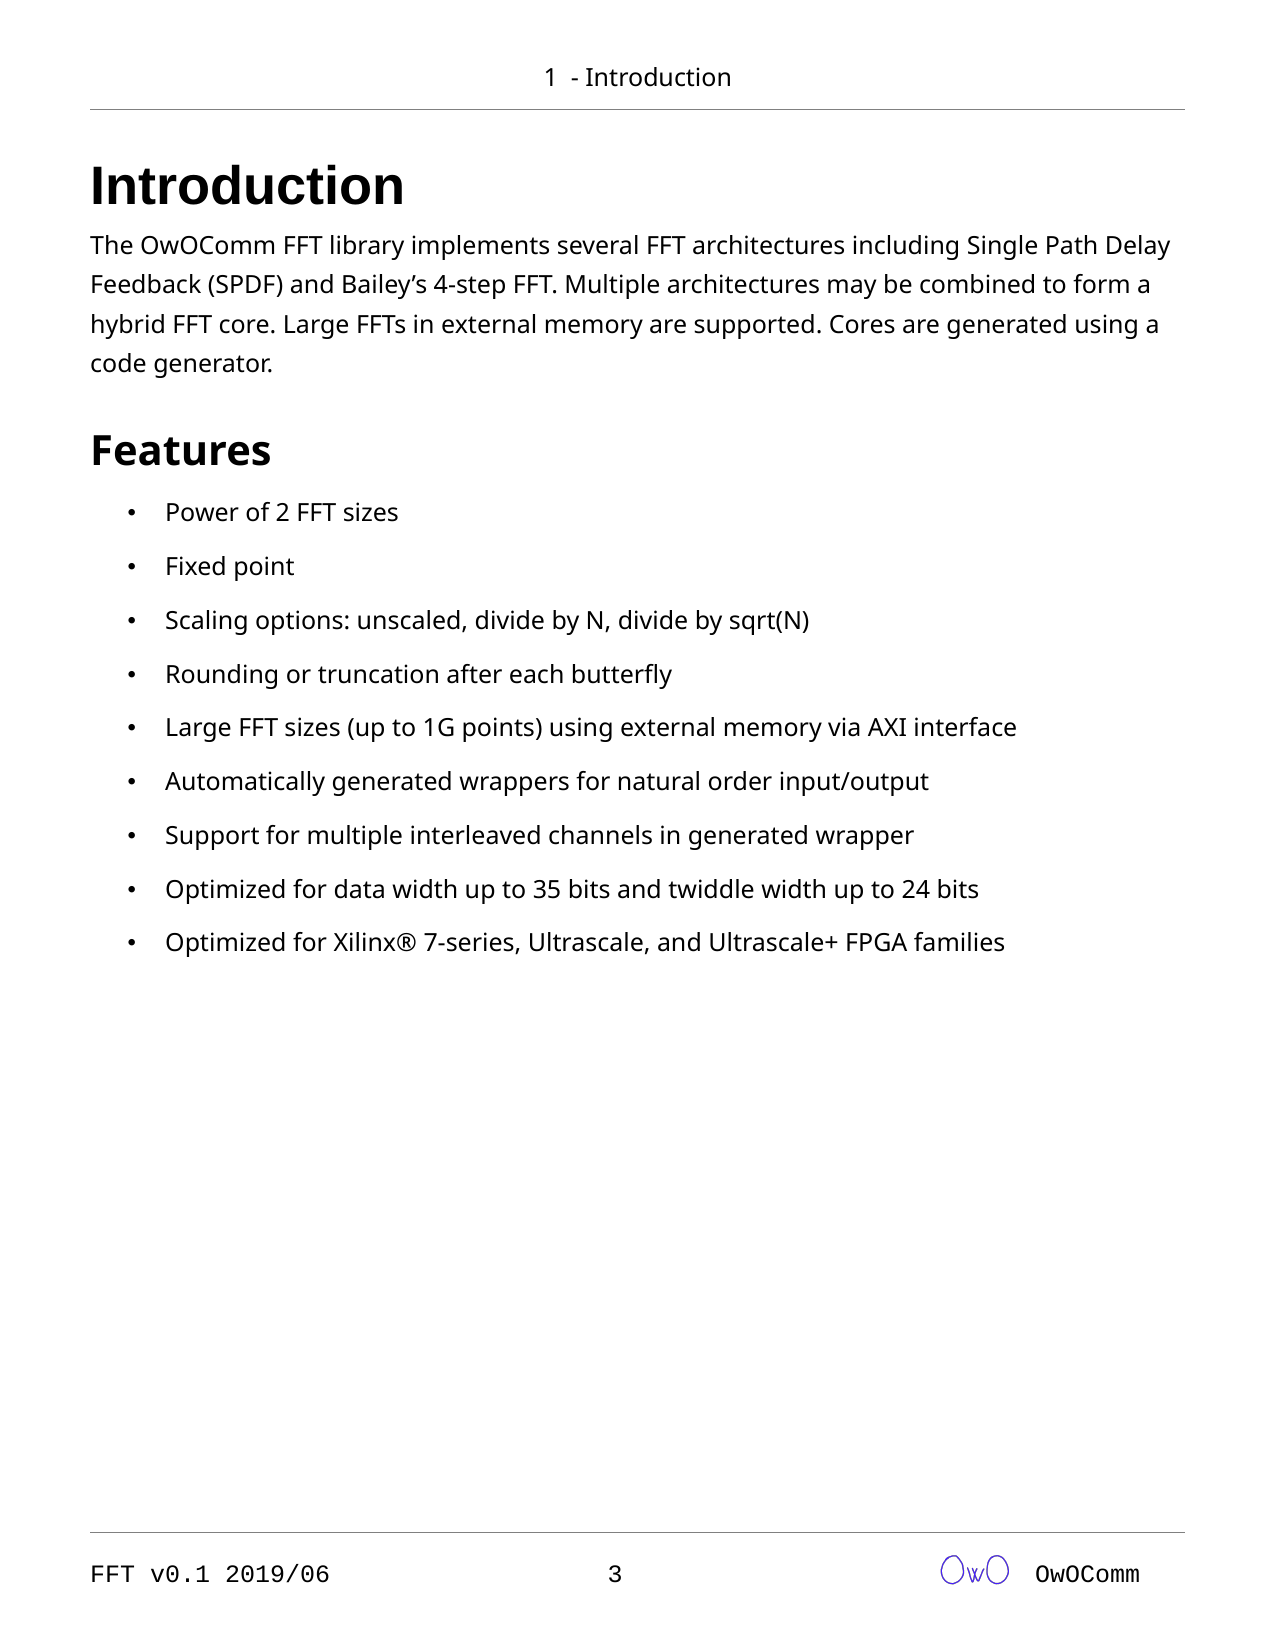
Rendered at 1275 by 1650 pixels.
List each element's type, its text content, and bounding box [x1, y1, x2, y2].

picture [932, 1541, 1021, 1595]
list Power of 2 FFT sizes [127, 495, 1185, 529]
list Support for multiple interleaved channels in generated wrapper [127, 818, 1185, 852]
list Rounding or truncation after each butterfly [127, 656, 1185, 690]
list Fixed point [127, 549, 1185, 583]
list Optimized for Xilinx® 7-series, Ultrascale, and Ultrascale+ FPGA families [127, 925, 1185, 959]
subtitle Features [90, 420, 1185, 477]
list Large FFT sizes (up to 1G points) using external memory via AXI interface [127, 710, 1185, 744]
subtitle Introduction [90, 154, 1185, 216]
list Optimized for data width up to 35 bits and twiddle width up to 24 bits [127, 871, 1185, 905]
list Scaling options: unscaled, divide by N, divide by sqrt(N) [127, 603, 1185, 637]
list Automatically generated wrappers for natural order input/output [127, 764, 1185, 798]
text The OwOComm FFT library implements several FFT architectures including Single Path Delay Feedback (SPDF) and Bailey’s 4-step FFT. Multiple architectures may be combined to form a hybrid FFT core. Large FFTs in external memory are supported. Cores are generated using a code generator. [90, 228, 1185, 379]
